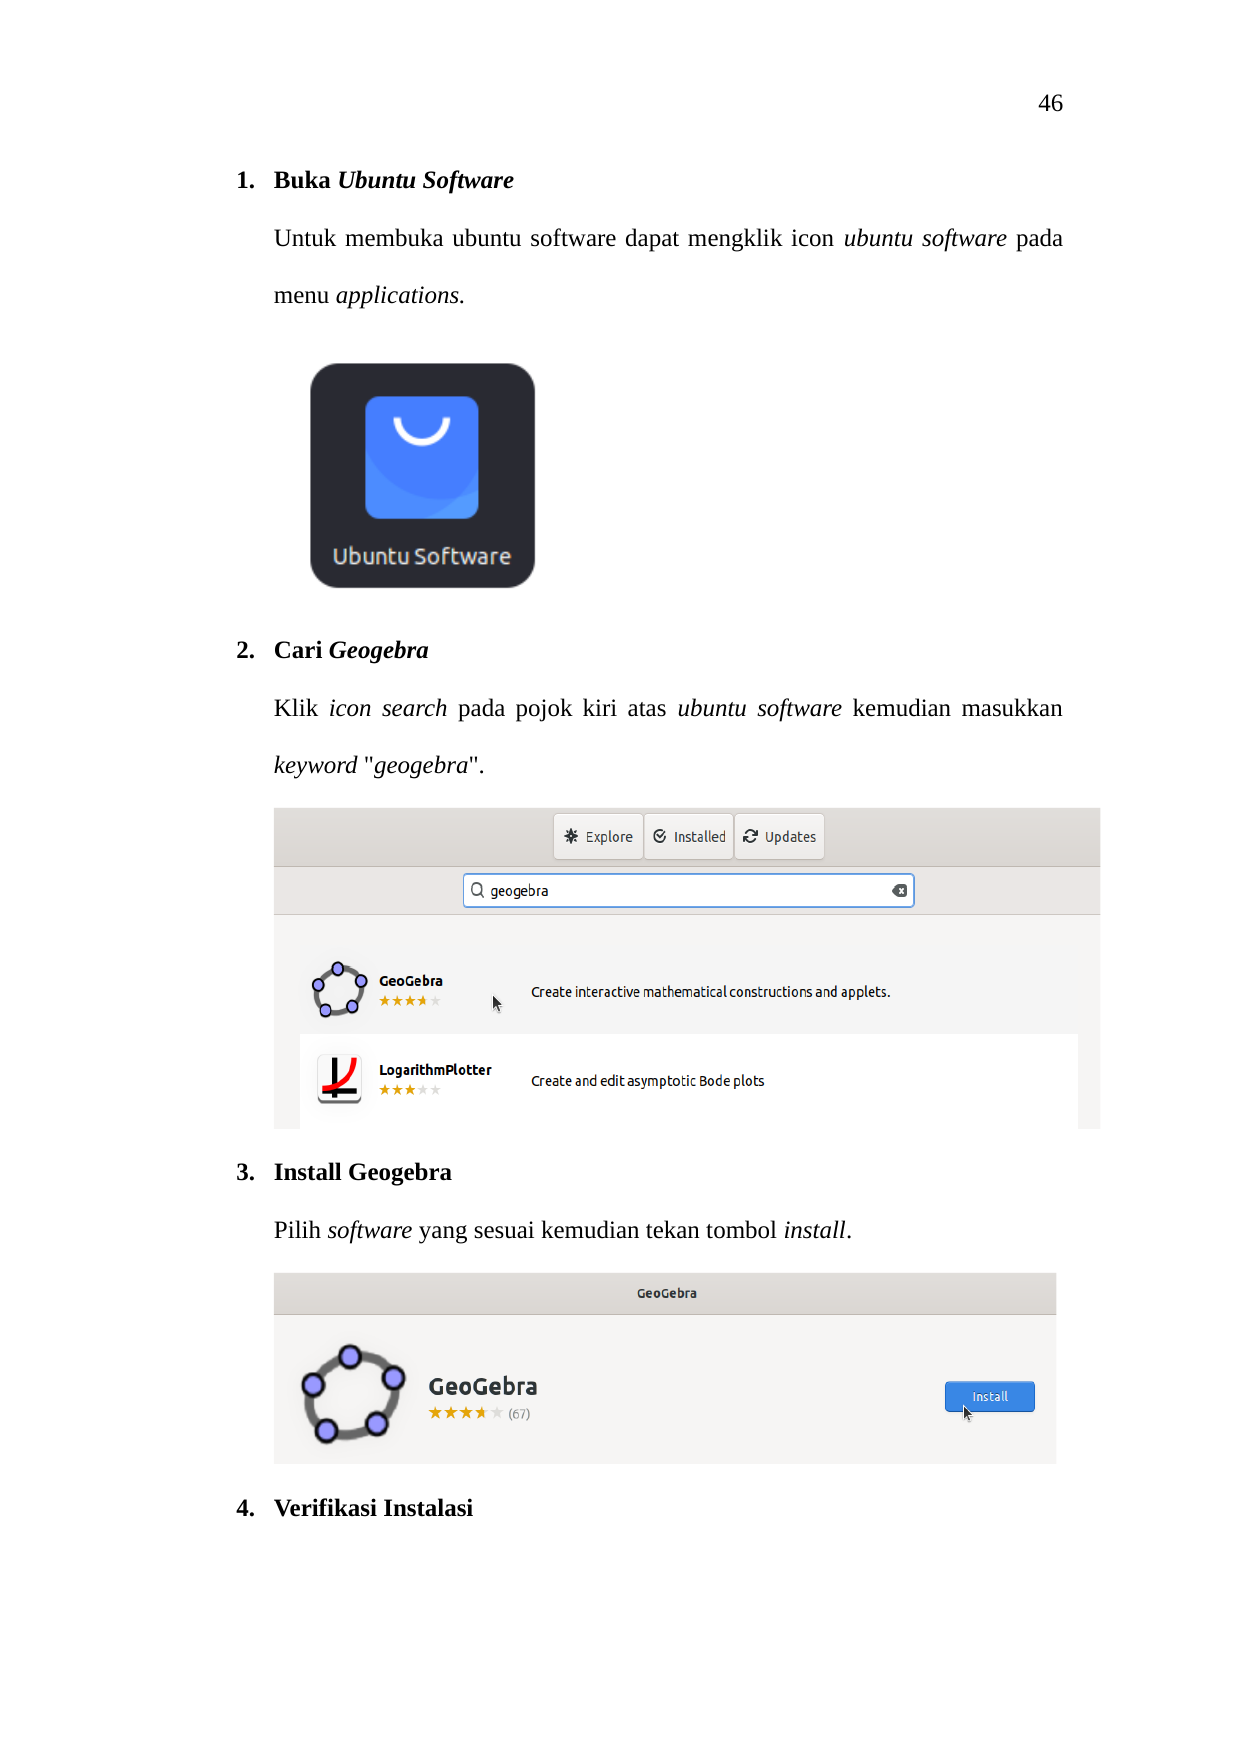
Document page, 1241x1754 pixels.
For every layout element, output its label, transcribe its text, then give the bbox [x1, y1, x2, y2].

list Install Geogebra [236, 1157, 1063, 1186]
picture [273, 337, 576, 607]
list Cari Geogebra [236, 635, 1063, 664]
list Pilih software yang sesuai kemudian tekan tombol install. [236, 1215, 1063, 1244]
list Untuk membuka ubuntu software dapat mengklik icon ubuntu software pada menu applications. [236, 223, 1063, 309]
picture [273, 807, 1101, 1129]
list Klik icon search pada pojok kiri atas ubuntu software kemudian masukkan keyword "geogebra". [236, 693, 1063, 779]
list Verifikasi Instalasi [236, 1493, 1063, 1522]
list Buka Ubuntu Software [236, 165, 1063, 194]
picture [273, 1272, 1057, 1464]
